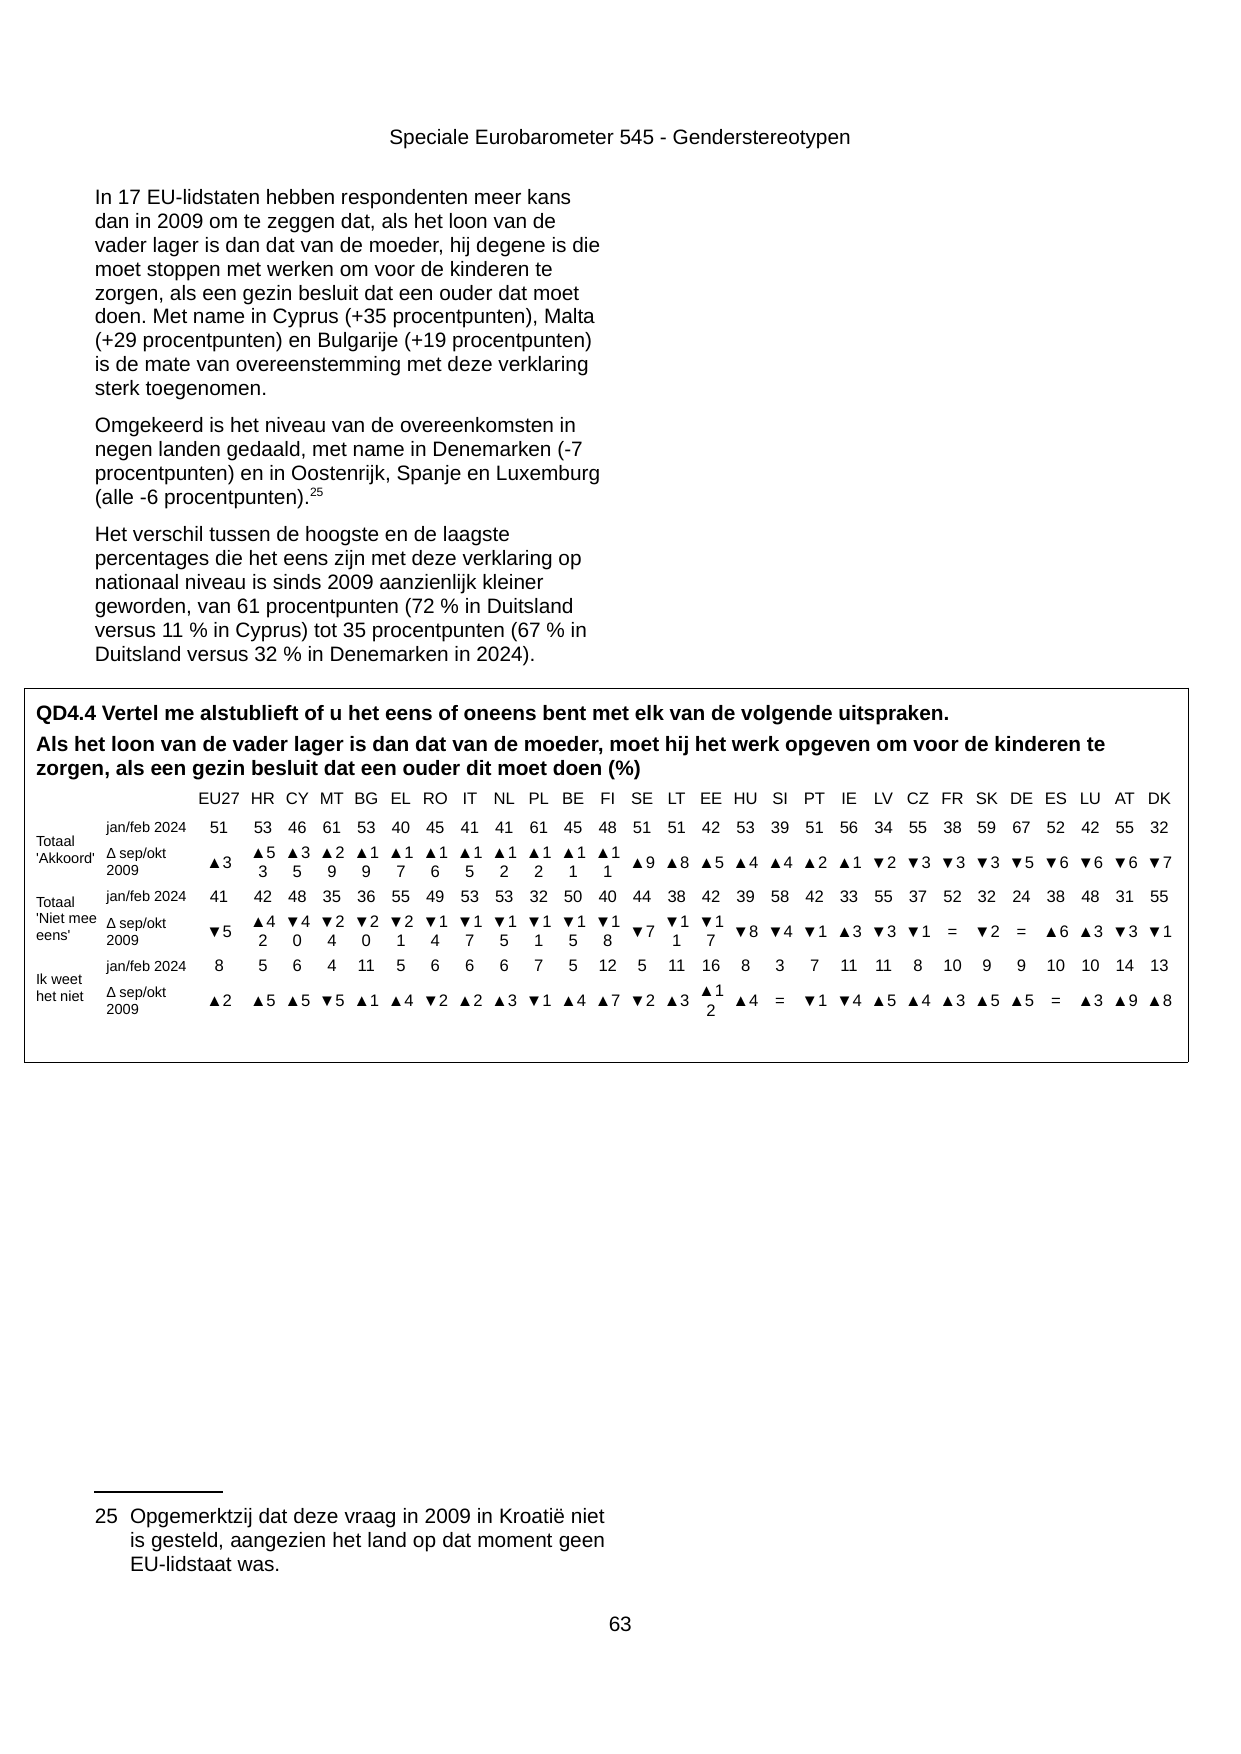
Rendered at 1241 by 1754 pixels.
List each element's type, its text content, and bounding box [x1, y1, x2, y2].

table_cell ▲4 [728, 840, 763, 884]
table_cell jan/feb 2024 [103, 884, 192, 909]
table_cell PT [797, 783, 832, 815]
table_cell ▼1 [1142, 909, 1176, 953]
table_cell ▲19 [349, 840, 383, 884]
table_cell 53 [728, 815, 763, 840]
table_cell HU [728, 783, 763, 815]
table_cell Δ sep/okt 2009 [103, 909, 192, 953]
table_cell ▼1 [797, 978, 832, 1022]
table_cell 51 [797, 815, 832, 840]
table_cell FI [590, 783, 625, 815]
table_cell ▼6 [1073, 840, 1107, 884]
table_cell ▲1 [349, 978, 383, 1022]
table_cell 41 [192, 884, 245, 909]
table_cell ▼20 [349, 909, 383, 953]
table_cell 5 [625, 953, 659, 978]
table_cell ▲4 [763, 840, 797, 884]
table_cell 51 [192, 815, 245, 840]
table_cell 39 [763, 815, 797, 840]
table_cell ▲5 [1004, 978, 1038, 1022]
table_cell ▼17 [452, 909, 487, 953]
table_cell 8 [901, 953, 935, 978]
table_cell ▲3 [935, 978, 969, 1022]
table_cell ▼4 [763, 909, 797, 953]
table_cell RO [418, 783, 452, 815]
table_cell ▲15 [452, 840, 487, 884]
table_cell 31 [1108, 884, 1142, 909]
table_cell ▲6 [1039, 909, 1073, 953]
table_cell ▼1 [901, 909, 935, 953]
table_cell 10 [935, 953, 969, 978]
table_cell ▼1 [797, 909, 832, 953]
table_cell ▼3 [970, 840, 1004, 884]
table_cell 45 [418, 815, 452, 840]
table_cell CZ [901, 783, 935, 815]
table_cell ▼3 [901, 840, 935, 884]
table_cell 3 [763, 953, 797, 978]
table_cell 14 [1108, 953, 1142, 978]
table_cell ▲3 [487, 978, 521, 1022]
table_cell 38 [935, 815, 969, 840]
table_cell 6 [487, 953, 521, 978]
table_cell 51 [625, 815, 659, 840]
table_cell 10 [1039, 953, 1073, 978]
table_cell ▲3 [832, 909, 866, 953]
table_cell 6 [452, 953, 487, 978]
table_cell ▲2 [452, 978, 487, 1022]
table_cell 32 [1142, 815, 1176, 840]
table_cell SI [763, 783, 797, 815]
table_cell 10 [1073, 953, 1107, 978]
table_cell 45 [556, 815, 590, 840]
table_cell 53 [452, 884, 487, 909]
table_cell 13 [1142, 953, 1176, 978]
table_cell ▲2 [192, 978, 245, 1022]
table_cell 53 [487, 884, 521, 909]
table_cell 55 [1108, 815, 1142, 840]
table_cell ▲4 [556, 978, 590, 1022]
table_cell IT [452, 783, 487, 815]
table_cell 42 [694, 815, 728, 840]
table_cell ▼11 [521, 909, 556, 953]
table_cell SK [970, 783, 1004, 815]
table_cell 6 [418, 953, 452, 978]
table_cell 7 [521, 953, 556, 978]
table_cell ▲5 [694, 840, 728, 884]
table_cell 53 [245, 815, 280, 840]
table_cell 5 [556, 953, 590, 978]
table_cell 46 [280, 815, 314, 840]
text Omgekeerd is het niveau van de overeenkomsten in negen landen gedaald, met name in Denemarken (-7 procentpunten) en in Oostenrijk, Spanje en Luxemburg (alle -6 procentpunten). [94, 413, 605, 509]
table_cell ▼2 [418, 978, 452, 1022]
table_cell 5 [245, 953, 280, 978]
table_cell LV [866, 783, 901, 815]
table_cell ▲3 [192, 840, 245, 884]
table_cell 53 [349, 815, 383, 840]
table_cell 38 [1039, 884, 1073, 909]
table_cell ▼6 [1108, 840, 1142, 884]
table_cell 48 [1073, 884, 1107, 909]
table_cell Ik weet het niet [33, 953, 103, 1022]
table_cell 42 [797, 884, 832, 909]
table_cell 55 [866, 884, 901, 909]
table_cell 6 [280, 953, 314, 978]
text In 17 EU-lidstaten hebben respondenten meer kans dan in 2009 om te zeggen dat, als het loon van de vader lager is dan dat van de moeder, hij degene is die moet stoppen met werken om voor de kinderen te zorgen, als een gezin besluit dat een ouder dat moet doen. Met name in Cyprus (+35 procentpunten), Malta (+29 procentpunten) en Bulgarije (+19 procentpunten) is de mate van overeenstemming met deze verklaring sterk toegenomen. [94, 184, 605, 400]
table_cell ▼14 [418, 909, 452, 953]
table_cell ▲4 [728, 978, 763, 1022]
table_cell 7 [797, 953, 832, 978]
table_header QD4.4 Vertel me alstublieft of u het eens of oneens bent met elk van de volgende uitspraken. [33, 696, 1176, 729]
table_cell 67 [1004, 815, 1038, 840]
table_cell ▼11 [659, 909, 694, 953]
table_cell ▼2 [625, 978, 659, 1022]
table_cell MT [314, 783, 349, 815]
table_cell 48 [590, 815, 625, 840]
table_cell 32 [521, 884, 556, 909]
table_cell ▼4 [832, 978, 866, 1022]
table_cell ▼2 [866, 840, 901, 884]
table_cell 56 [832, 815, 866, 840]
table_cell 49 [418, 884, 452, 909]
text Opgemerktzij dat deze vraag in 2009 in Kroatië niet is gesteld, aangezien het land op dat moment geen EU-lidstaat was. [94, 1504, 605, 1576]
table_cell ▲11 [556, 840, 590, 884]
table_cell ▼3 [1108, 909, 1142, 953]
table_cell ▼8 [728, 909, 763, 953]
table_cell 5 [383, 953, 418, 978]
table_cell ▼5 [314, 978, 349, 1022]
table_cell 55 [383, 884, 418, 909]
table_cell 33 [832, 884, 866, 909]
table_cell 34 [866, 815, 901, 840]
table_cell [33, 783, 103, 815]
table_cell 11 [659, 953, 694, 978]
table_cell 42 [694, 884, 728, 909]
table_cell ▲11 [590, 840, 625, 884]
table_cell 35 [314, 884, 349, 909]
table_cell ▼2 [970, 909, 1004, 953]
table_cell NL [487, 783, 521, 815]
table_cell = [1004, 909, 1038, 953]
table_cell ▼5 [1004, 840, 1038, 884]
table_cell jan/feb 2024 [103, 815, 192, 840]
table_cell ▲8 [1142, 978, 1176, 1022]
table_cell 8 [192, 953, 245, 978]
table_cell 51 [659, 815, 694, 840]
table_cell LT [659, 783, 694, 815]
table_cell ▲3 [1073, 978, 1107, 1022]
table_cell DE [1004, 783, 1038, 815]
table_cell 4 [314, 953, 349, 978]
text Het verschil tussen de hoogste en de laagste percentages die het eens zijn met deze verklaring op nationaal niveau is sinds 2009 aanzienlijk kleiner geworden, van 61 procentpunten (72 % in Duitsland versus 11 % in Cyprus) tot 35 procentpunten (67 % in Duitsland versus 32 % in Denemarken in 2024). [94, 522, 605, 666]
table_cell 58 [763, 884, 797, 909]
table_cell ▲9 [625, 840, 659, 884]
table_cell 40 [383, 815, 418, 840]
table_cell 42 [245, 884, 280, 909]
table_cell IE [832, 783, 866, 815]
table_cell ▼3 [866, 909, 901, 953]
table_cell ▼7 [625, 909, 659, 953]
table_cell ▼6 [1039, 840, 1073, 884]
table_cell 12 [590, 953, 625, 978]
table_cell 36 [349, 884, 383, 909]
table_cell ▼3 [935, 840, 969, 884]
table_cell ▼7 [1142, 840, 1176, 884]
table_cell 32 [970, 884, 1004, 909]
table_cell ▼15 [556, 909, 590, 953]
table_cell HR [245, 783, 280, 815]
table_cell = [763, 978, 797, 1022]
table_cell ▲12 [521, 840, 556, 884]
table_cell ▼21 [383, 909, 418, 953]
table_cell 24 [1004, 884, 1038, 909]
table_cell ▲16 [418, 840, 452, 884]
table_cell ▲4 [383, 978, 418, 1022]
table_cell 61 [521, 815, 556, 840]
table_cell EL [383, 783, 418, 815]
table_cell ▲17 [383, 840, 418, 884]
table_cell 59 [970, 815, 1004, 840]
table_cell 37 [901, 884, 935, 909]
table_cell Totaal 'Akkoord' [33, 815, 103, 884]
table_cell ▼5 [192, 909, 245, 953]
table_cell ▲29 [314, 840, 349, 884]
table_cell ▲12 [487, 840, 521, 884]
table_cell = [935, 909, 969, 953]
table_cell LU [1073, 783, 1107, 815]
table_cell 52 [1039, 815, 1073, 840]
table_cell 52 [935, 884, 969, 909]
table_cell 42 [1073, 815, 1107, 840]
table_cell ▼18 [590, 909, 625, 953]
table_cell ▲5 [866, 978, 901, 1022]
table_cell EU27 [192, 783, 245, 815]
table_cell 16 [694, 953, 728, 978]
table_cell ▲35 [280, 840, 314, 884]
table_cell 9 [970, 953, 1004, 978]
table_cell 44 [625, 884, 659, 909]
table_cell 41 [487, 815, 521, 840]
table_cell ▲53 [245, 840, 280, 884]
table_cell 40 [590, 884, 625, 909]
table_cell 50 [556, 884, 590, 909]
table_cell ▼24 [314, 909, 349, 953]
table_cell Δ sep/okt 2009 [103, 978, 192, 1022]
table_cell ▲8 [659, 840, 694, 884]
table_cell 39 [728, 884, 763, 909]
table_cell EE [694, 783, 728, 815]
table_cell ▲5 [970, 978, 1004, 1022]
table_cell 11 [349, 953, 383, 978]
table_cell ▼15 [487, 909, 521, 953]
table_cell ▼17 [694, 909, 728, 953]
table_cell 9 [1004, 953, 1038, 978]
table_cell [103, 783, 192, 815]
table_cell BG [349, 783, 383, 815]
table_cell DK [1142, 783, 1176, 815]
table_cell ▲5 [280, 978, 314, 1022]
table_cell 55 [901, 815, 935, 840]
table_cell 11 [866, 953, 901, 978]
table_cell ▲3 [659, 978, 694, 1022]
table_cell ▲1 [832, 840, 866, 884]
table_cell ▲3 [1073, 909, 1107, 953]
table_cell ▲7 [590, 978, 625, 1022]
table_cell ▲4 [901, 978, 935, 1022]
table_cell FR [935, 783, 969, 815]
table_cell ▼40 [280, 909, 314, 953]
table_cell SE [625, 783, 659, 815]
table_cell BE [556, 783, 590, 815]
table_cell ▲12 [694, 978, 728, 1022]
table_cell 41 [452, 815, 487, 840]
table_cell 48 [280, 884, 314, 909]
table_cell ES [1039, 783, 1073, 815]
table_cell Δ sep/okt 2009 [103, 840, 192, 884]
table_cell 38 [659, 884, 694, 909]
table_cell jan/feb 2024 [103, 953, 192, 978]
table_cell 11 [832, 953, 866, 978]
table_cell = [1039, 978, 1073, 1022]
table_cell CY [280, 783, 314, 815]
table_cell Als het loon van de vader lager is dan dat van de moeder, moet hij het werk opgeven om voor de kinderen te zorgen, als een gezin besluit dat een ouder dit moet doen (%) [33, 729, 1176, 782]
table_cell 61 [314, 815, 349, 840]
table_cell 8 [728, 953, 763, 978]
table_cell 55 [1142, 884, 1176, 909]
table_cell AT [1108, 783, 1142, 815]
table_cell ▲5 [245, 978, 280, 1022]
table_cell PL [521, 783, 556, 815]
table_cell ▼1 [521, 978, 556, 1022]
table_cell ▲2 [797, 840, 832, 884]
table_cell ▲9 [1108, 978, 1142, 1022]
table_cell ▲42 [245, 909, 280, 953]
table_cell Totaal 'Niet mee eens' [33, 884, 103, 953]
